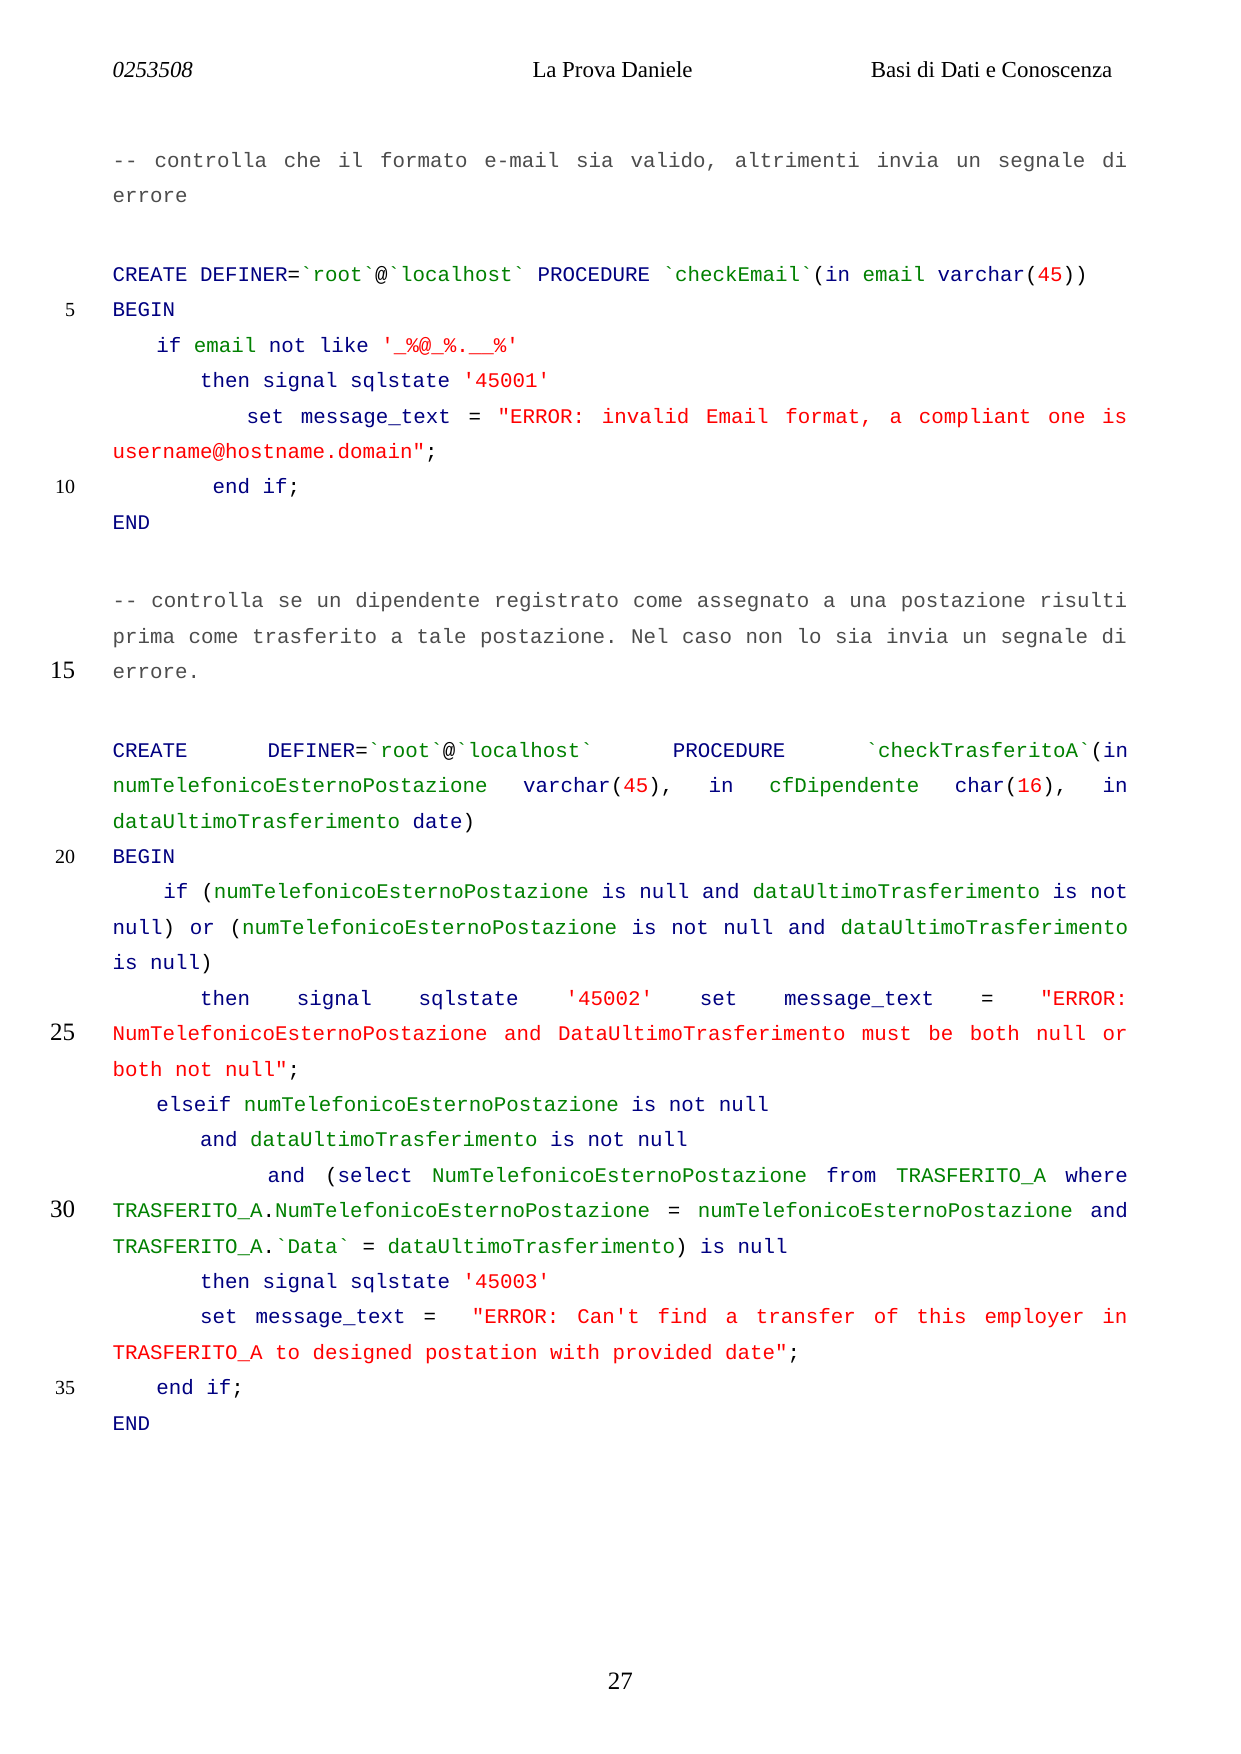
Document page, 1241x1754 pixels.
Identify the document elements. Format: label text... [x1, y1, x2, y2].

text BEGIN [112, 846, 1128, 870]
text elseif numTelefonicoEsternoPostazione is not null [112, 1094, 1128, 1118]
text END [112, 512, 1128, 536]
text end if; [112, 1377, 1128, 1401]
text then signal sqlstate '45003' [112, 1271, 1128, 1295]
text and (select NumTelefonicoEsternoPostazione from TRASFERITO_A where TRASFERITO_A.NumTelefonicoEsternoPostazione = numTelefonicoEsternoPostazione and TRASFERITO_A.`Data` = dataUltimoTrasferimento) is null [112, 1165, 1128, 1259]
text -- controlla che il formato e-mail sia valido, altrimenti invia un segnale di errore [112, 150, 1128, 209]
text -- controlla se un dipendente registrato come assegnato a una postazione risulti prima come trasferito a tale postazione. Nel caso non lo sia invia un segnale di errore. [112, 590, 1128, 685]
text then signal sqlstate '45002' set message_text = "ERROR: NumTelefonicoEsternoPostazione and DataUltimoTrasferimento must be both null or both not null"; [112, 988, 1128, 1082]
text BEGIN [112, 299, 1128, 323]
text if (numTelefonicoEsternoPostazione is null and dataUltimoTrasferimento is not null) or (numTelefonicoEsternoPostazione is not null and dataUltimoTrasferimento is null) [112, 881, 1128, 976]
text and dataUltimoTrasferimento is not null [112, 1129, 1128, 1153]
text then signal sqlstate '45001' [112, 370, 1128, 394]
text set message_text = "ERROR: invalid Email format, a compliant one is username@hostname.domain"; [112, 406, 1128, 465]
text CREATE DEFINER=`root`@`localhost` PROCEDURE `checkTrasferitoA`(in numTelefonicoEsternoPostazione varchar(45), in cfDipendente char(16), in dataUltimoTrasferimento date) [112, 740, 1128, 834]
text END [112, 1413, 1128, 1436]
text if email not like '_%@_%.__%' [112, 335, 1128, 358]
text CREATE DEFINER=`root`@`localhost` PROCEDURE `checkEmail`(in email varchar(45)) [112, 264, 1128, 288]
text end if; [112, 476, 1128, 500]
text set message_text = "ERROR: Can't find a transfer of this employer in TRASFERITO_A to designed postation with provided date"; [112, 1306, 1128, 1366]
